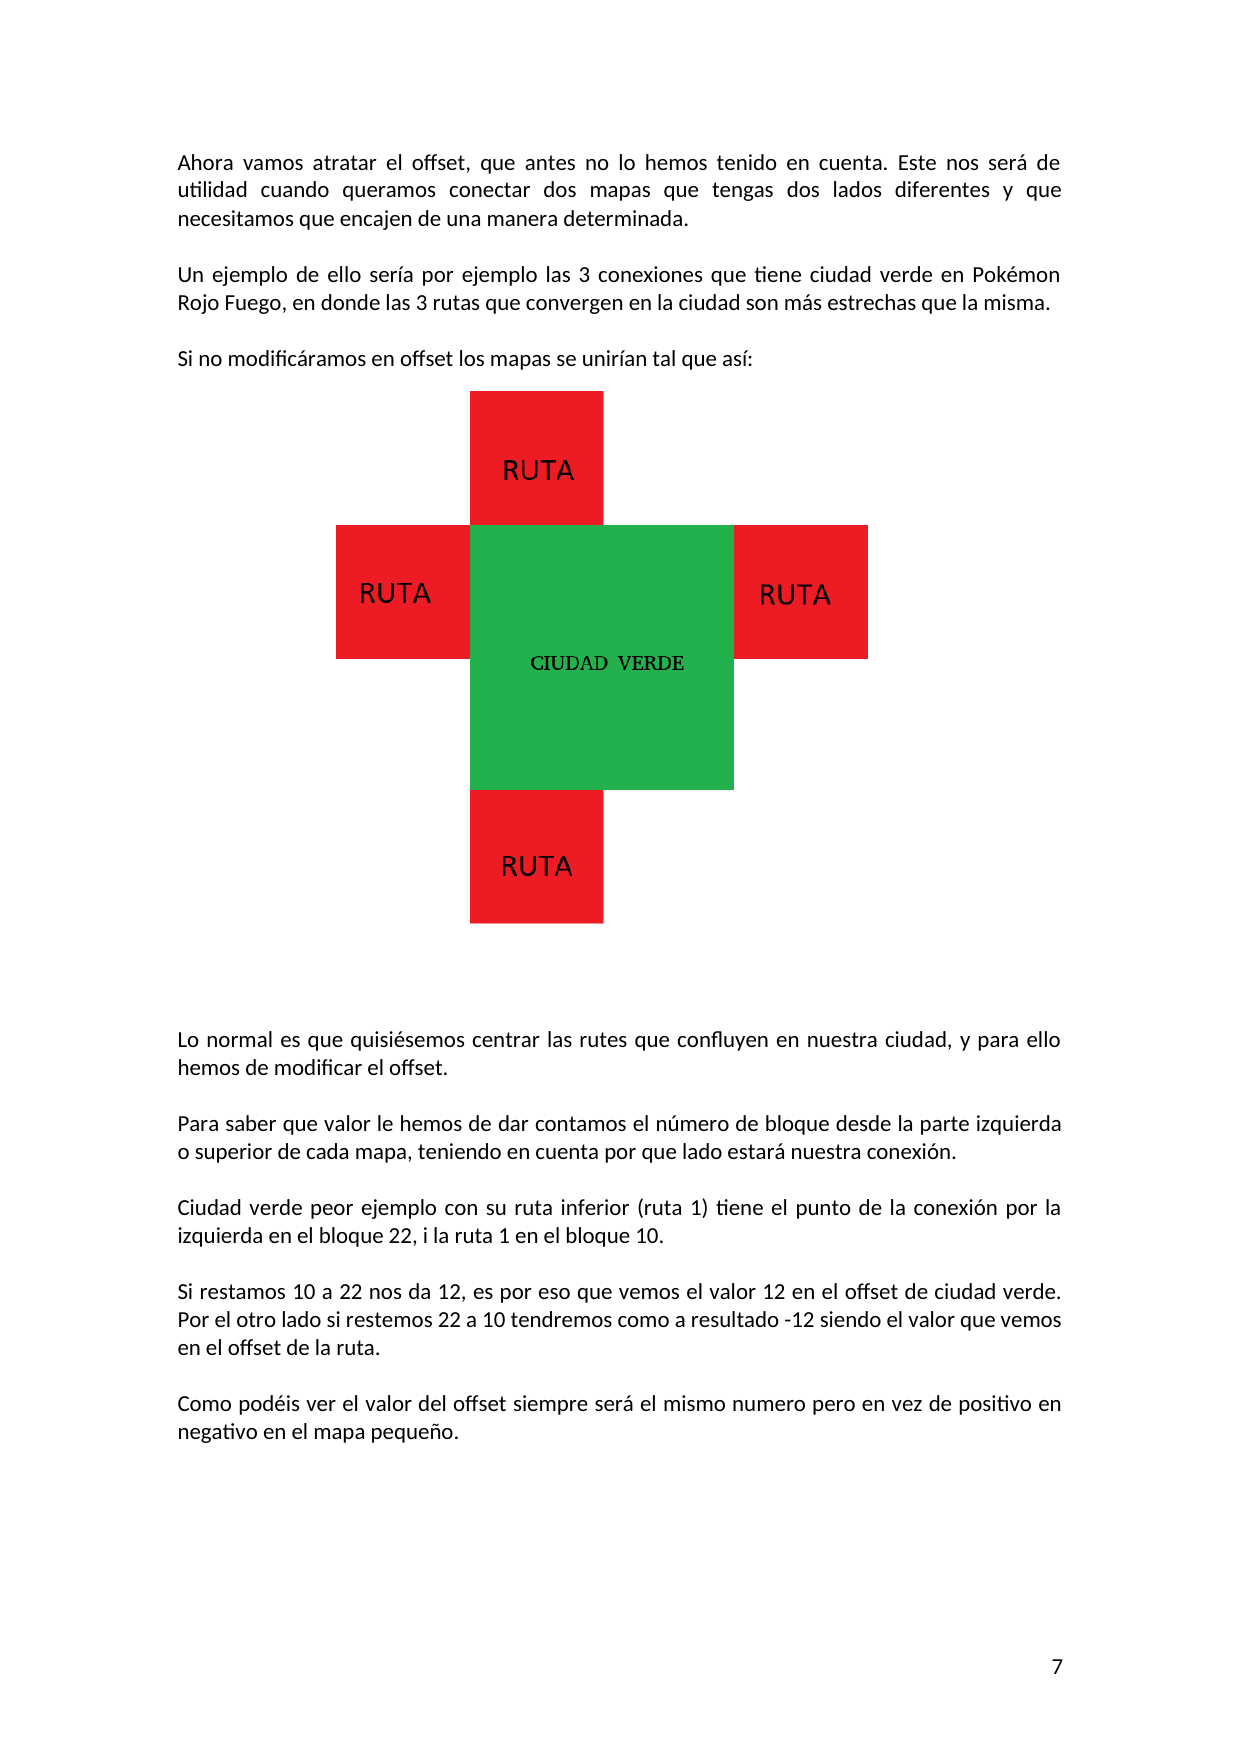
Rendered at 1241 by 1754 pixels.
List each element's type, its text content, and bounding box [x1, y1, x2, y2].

text Para saber que valor le hemos de dar contamos el número de bloque desde la parte izquierda o superior de cada mapa, teniendo en cuenta por que lado estará nuestra conexión. [177, 1109, 1063, 1165]
text Como podéis ver el valor del offset siempre será el mismo numero pero en vez de positivo en negativo en el mapa pequeño. [177, 1389, 1063, 1445]
text Lo normal es que quisiésemos centrar las rutes que confluyen en nuestra ciudad, y para ello hemos de modificar el offset. [177, 1025, 1063, 1081]
text Ciudad verde peor ejemplo con su ruta inferior (ruta 1) tiene el punto de la conexión por la izquierda en el bloque 22, i la ruta 1 en el bloque 10. [177, 1193, 1063, 1249]
picture [177, 371, 1063, 997]
text Un ejemplo de ello sería por ejemplo las 3 conexiones que tiene ciudad verde en Pokémon Rojo Fuego, en donde las 3 rutas que convergen en la ciudad son más estrechas que la misma. [177, 260, 1063, 316]
text Si restamos 10 a 22 nos da 12, es por eso que vemos el valor 12 en el offset de ciudad verde. Por el otro lado si restemos 22 a 10 tendremos como a resultado -12 siendo el valor que vemos en el offset de la ruta. [177, 1277, 1063, 1361]
text Ahora vamos atratar el offset, que antes no lo hemos tenido en cuenta. Este nos será de utilidad cuando queramos conectar dos mapas que tengas dos lados diferentes y que necesitamos que encajen de una manera determinada. [177, 148, 1063, 232]
text Si no modificáramos en offset los mapas se unirían tal que así: [177, 344, 1063, 371]
